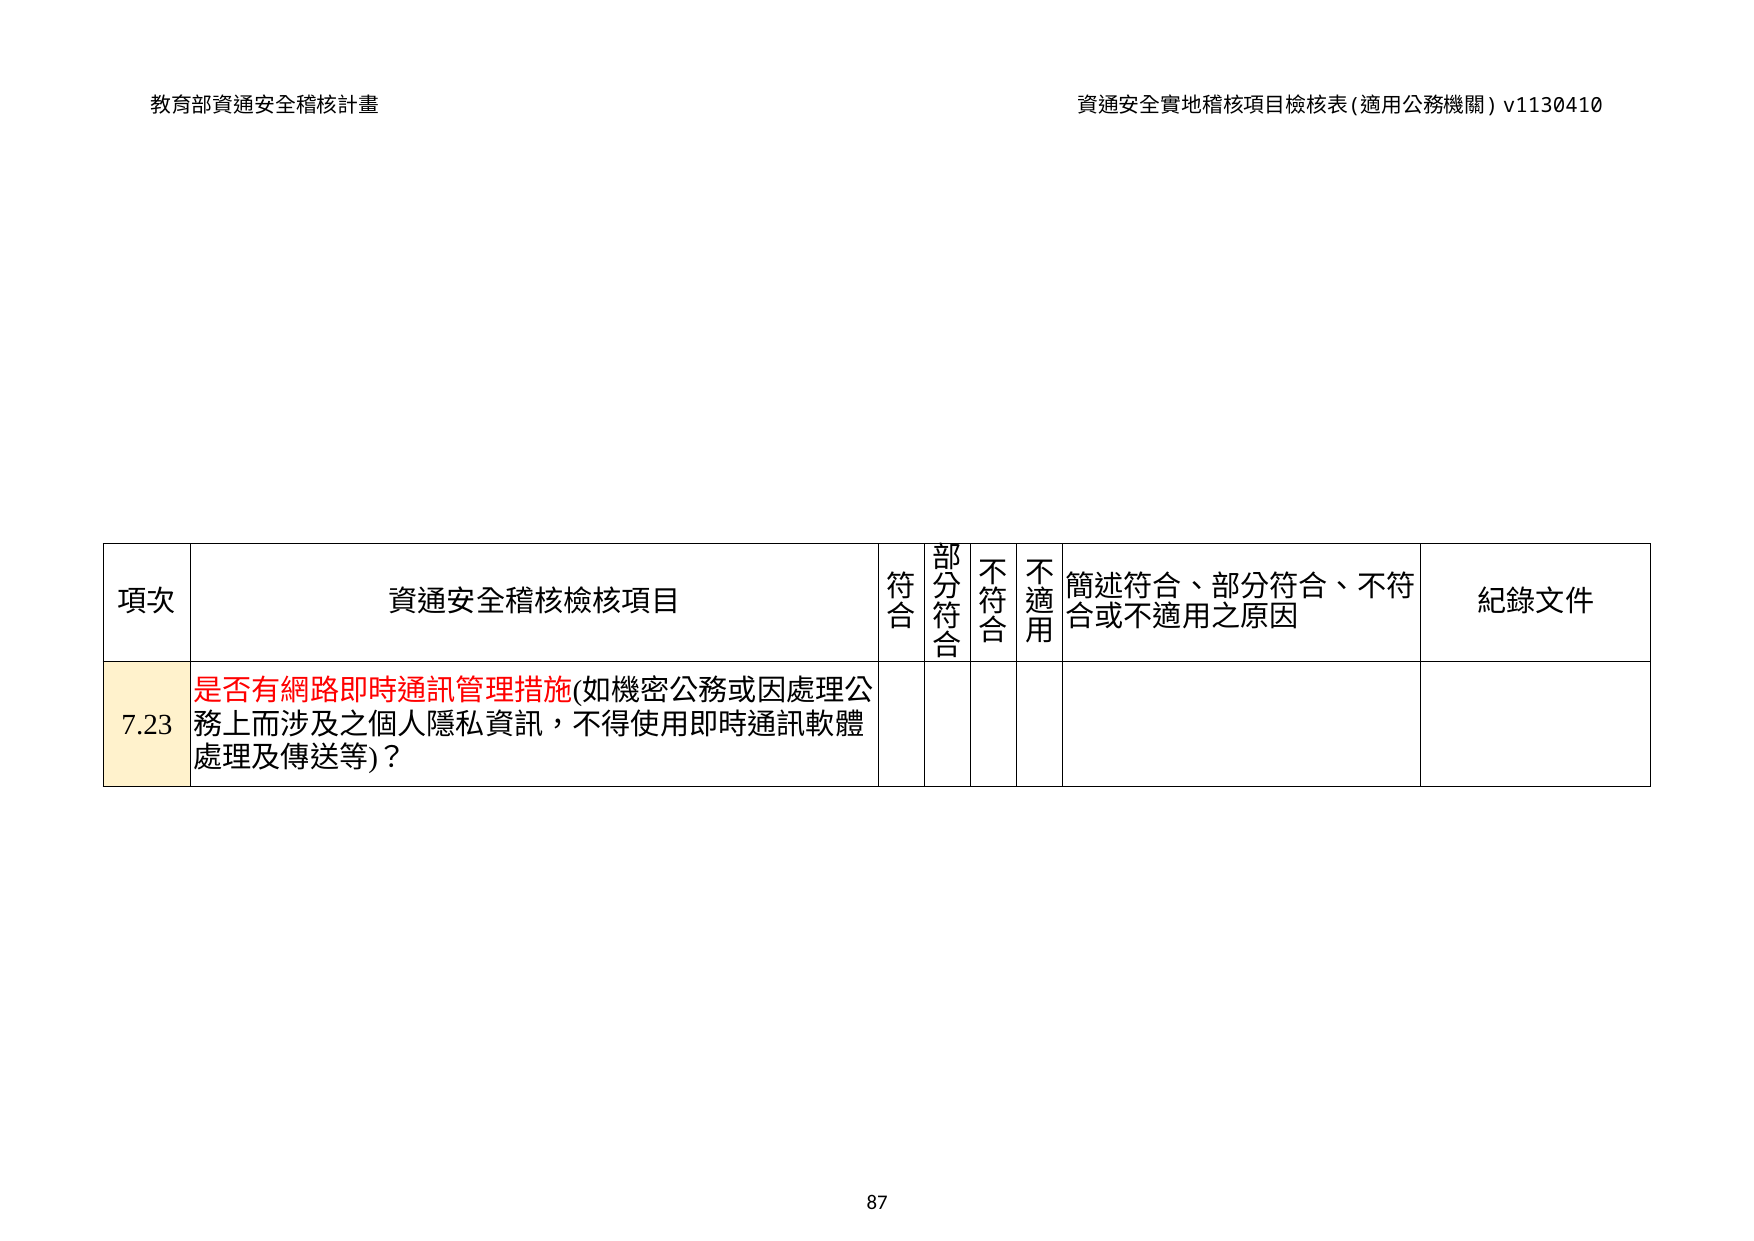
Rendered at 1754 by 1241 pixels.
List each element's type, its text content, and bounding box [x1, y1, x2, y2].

table_cell [971, 662, 1016, 786]
table_cell [1017, 662, 1062, 786]
table_cell [1063, 662, 1420, 786]
table_header 紀錄文件 [1421, 544, 1650, 661]
table_header 簡述符合、部分符合、不符合或不適用之原因 [1063, 544, 1420, 661]
table_cell 7.23 [104, 662, 190, 786]
table_cell [1421, 662, 1650, 786]
table_header 資通安全稽核檢核項目 [191, 544, 878, 661]
table_header 符合 [879, 544, 924, 661]
table_header 不符合 [971, 544, 1016, 661]
table_cell [925, 662, 970, 786]
table_header 不適用 [1017, 544, 1062, 661]
table_cell [879, 662, 924, 786]
table_header 部分符合 [925, 544, 970, 661]
table_cell 是否有網路即時通訊管理措施(如機密公務或因處理公務上而涉及之個人隱私資訊，不得使用即時通訊軟體處理及傳送等)？ [191, 662, 878, 786]
table_header 項次 [104, 544, 190, 661]
